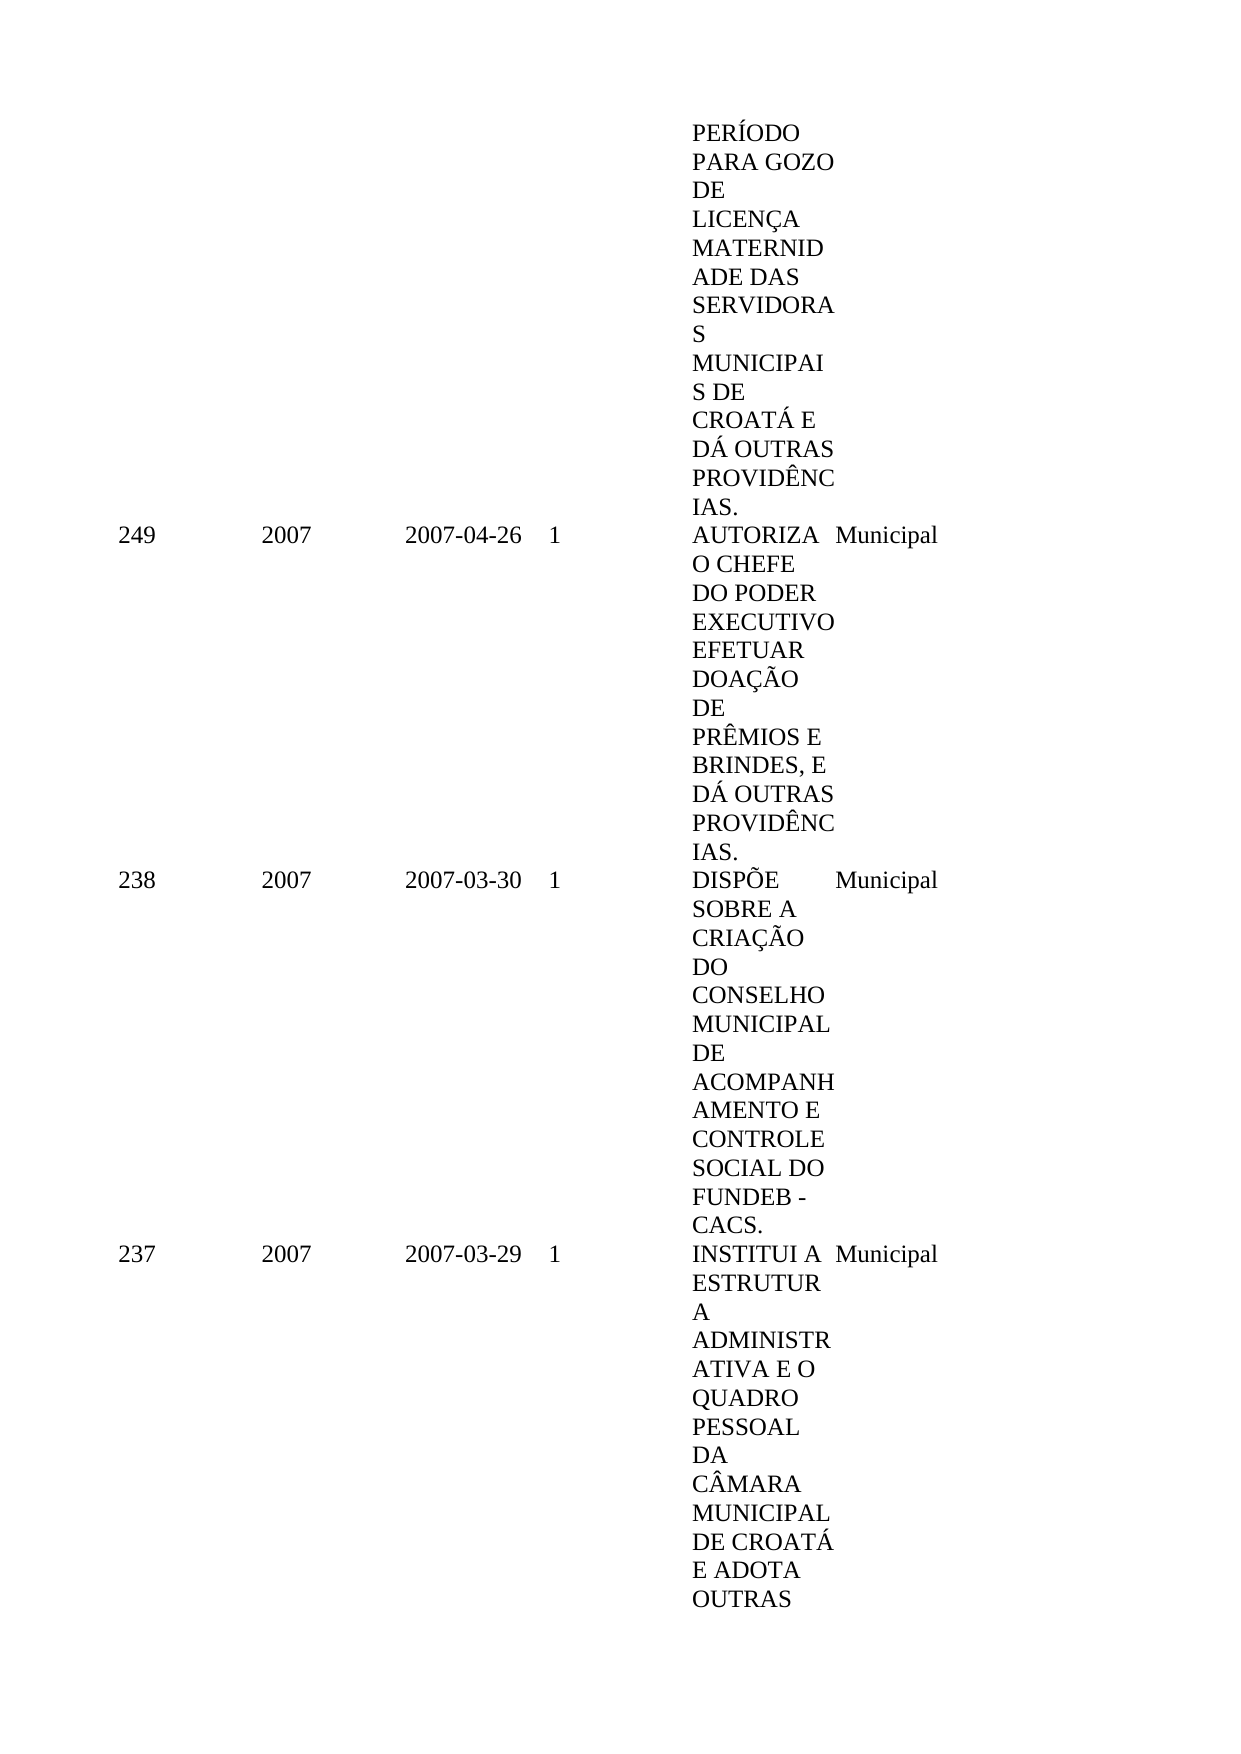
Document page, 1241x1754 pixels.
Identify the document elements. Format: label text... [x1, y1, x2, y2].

table_cell Municipal [835, 521, 979, 866]
table_cell 238 [118, 866, 261, 1239]
table_cell 2007-03-30 [405, 866, 548, 1239]
table_cell 2007 [261, 521, 405, 866]
table_cell 249 [118, 521, 261, 866]
table_cell [979, 866, 1122, 1239]
table_cell 1 [548, 1239, 692, 1613]
table_cell [261, 118, 405, 521]
table_cell Municipal [835, 866, 979, 1239]
table_cell [548, 118, 692, 521]
table_cell AUTORIZA O CHEFE DO PODER EXECUTIVO EFETUAR DOAÇÃO DE PRÊMIOS E BRINDES, E DÁ OUTRAS PROVIDÊNCIAS. [692, 521, 835, 866]
table_cell INSTITUI A ESTRUTURA ADMINISTRATIVA E O QUADRO PESSOAL DA CÂMARA MUNICIPAL DE CROATÁ E ADOTA OUTRAS [692, 1239, 835, 1613]
table_cell 2007-04-26 [405, 521, 548, 866]
table_cell DISPÕE SOBRE A CRIAÇÃO DO CONSELHO MUNICIPAL DE ACOMPANHAMENTO E CONTROLE SOCIAL DO FUNDEB - CACS. [692, 866, 835, 1239]
table_cell PERÍODO PARA GOZO DE LICENÇA MATERNIDADE DAS SERVIDORAS MUNICIPAIS DE CROATÁ E DÁ OUTRAS PROVIDÊNCIAS. [692, 118, 835, 521]
table_cell 2007-03-29 [405, 1239, 548, 1613]
table_cell 1 [548, 521, 692, 866]
table_cell [979, 1239, 1122, 1613]
table_cell [405, 118, 548, 521]
table_cell [979, 521, 1122, 866]
table_cell [979, 118, 1122, 521]
table_cell 2007 [261, 1239, 405, 1613]
table_cell [835, 118, 979, 521]
table_cell 1 [548, 866, 692, 1239]
table_cell 2007 [261, 866, 405, 1239]
table_cell [118, 118, 261, 521]
table_cell Municipal [835, 1239, 979, 1613]
table_cell 237 [118, 1239, 261, 1613]
